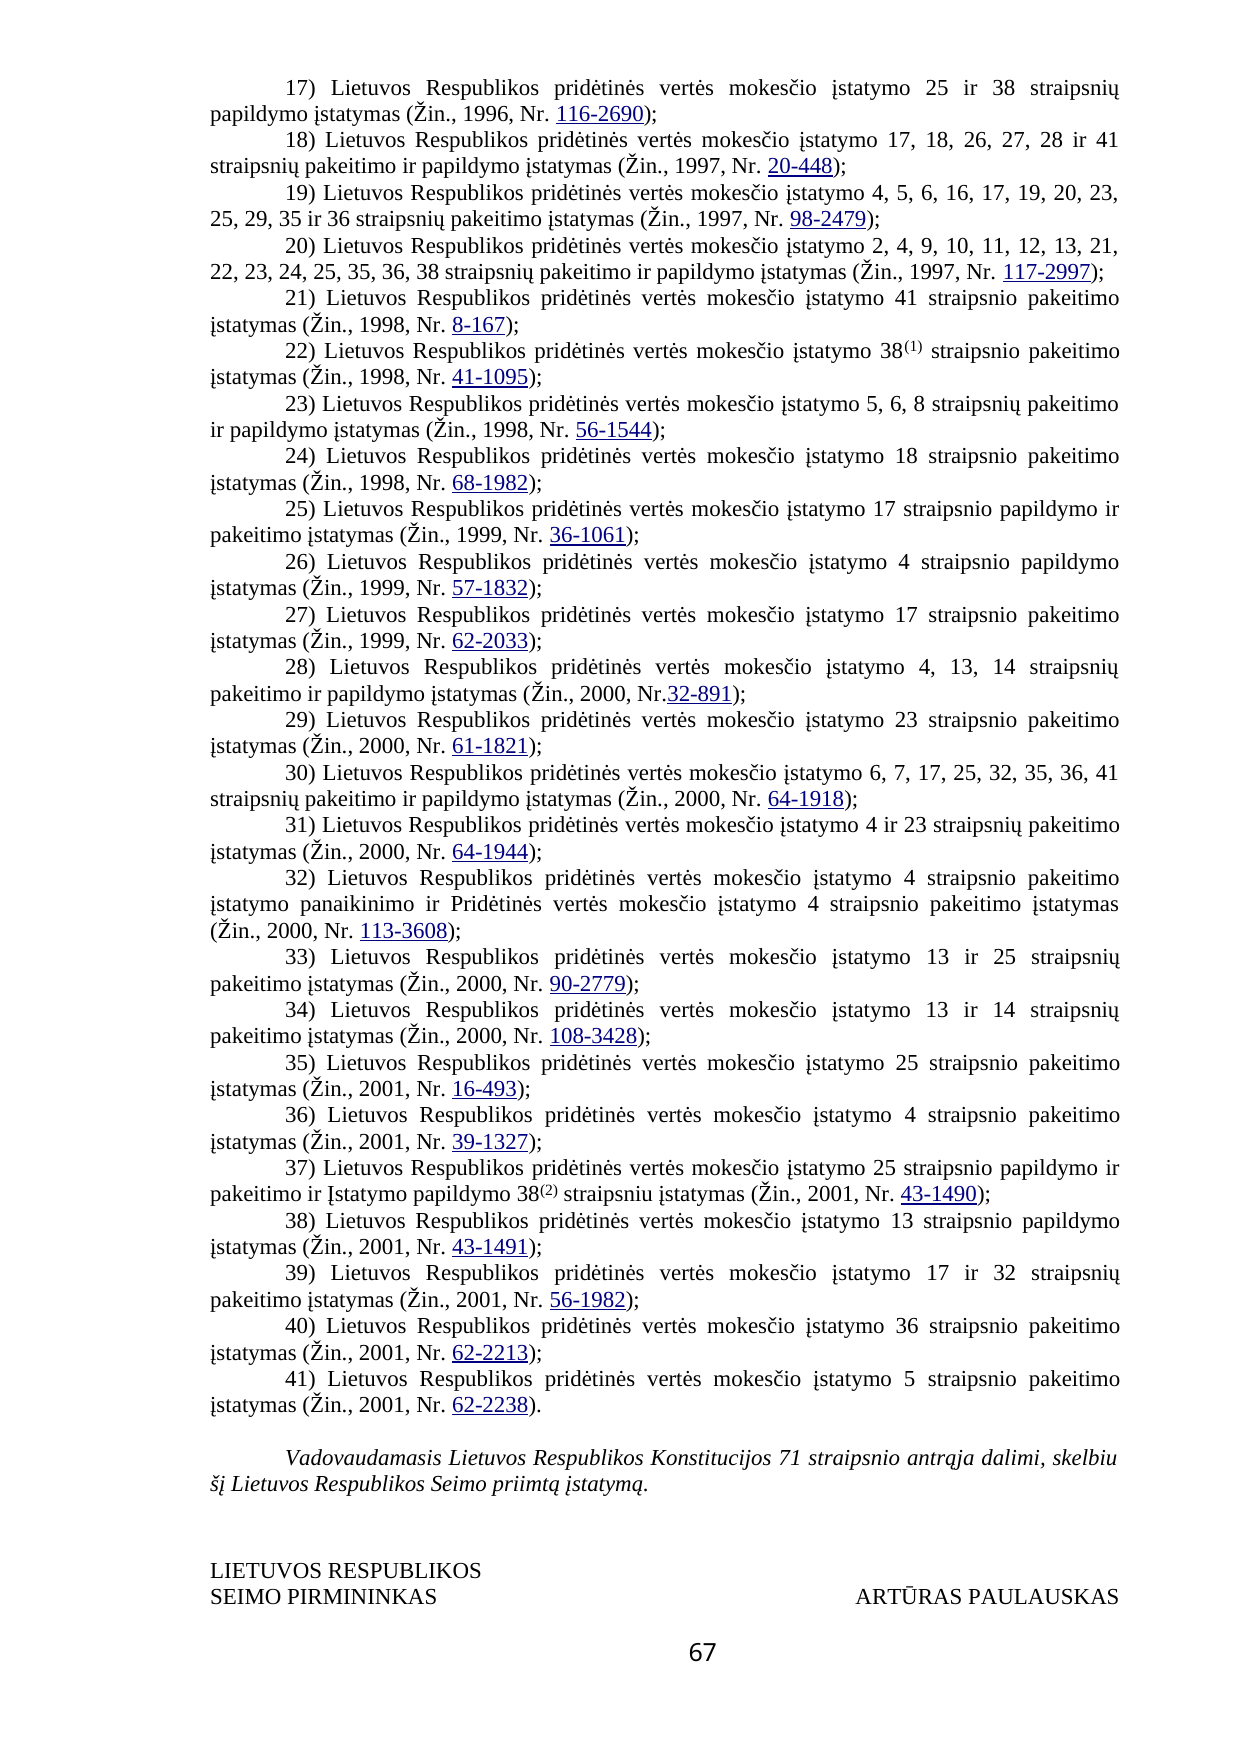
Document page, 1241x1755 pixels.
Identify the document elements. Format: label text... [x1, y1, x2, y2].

text Vadovaudamasis Lietuvos Respublikos Konstitucijos 71 straipsnio antrąja dalimi, skelbiu šį Lietuvos Respublikos Seimo priimtą įstatymą. [210, 1444, 1120, 1497]
text LIETUVOS RESPUBLIKOS [210, 1557, 1120, 1583]
text 17) Lietuvos Respublikos pridėtinės vertės mokesčio įstatymo 25 ir 38 straipsnių papildymo įstatymas (Žin., 1996, Nr. 116-2690); [210, 73, 1120, 126]
text 40) Lietuvos Respublikos pridėtinės vertės mokesčio įstatymo 36 straipsnio pakeitimo įstatymas (Žin., 2001, Nr. 62-2213); [210, 1312, 1120, 1365]
text 41) Lietuvos Respublikos pridėtinės vertės mokesčio įstatymo 5 straipsnio pakeitimo įstatymas (Žin., 2001, Nr. 62-2238). [210, 1365, 1120, 1418]
text 25) Lietuvos Respublikos pridėtinės vertės mokesčio įstatymo 17 straipsnio papildymo ir pakeitimo įstatymas (Žin., 1999, Nr. 36-1061); [210, 495, 1120, 548]
text 28) Lietuvos Respublikos pridėtinės vertės mokesčio įstatymo 4, 13, 14 straipsnių pakeitimo ir papildymo įstatymas (Žin., 2000, Nr.32-891); [210, 653, 1120, 706]
text 32) Lietuvos Respublikos pridėtinės vertės mokesčio įstatymo 4 straipsnio pakeitimo įstatymo panaikinimo ir Pridėtinės vertės mokesčio įstatymo 4 straipsnio pakeitimo įstatymas (Žin., 2000, Nr. 113-3608); [210, 864, 1120, 943]
text 27) Lietuvos Respublikos pridėtinės vertės mokesčio įstatymo 17 straipsnio pakeitimo įstatymas (Žin., 1999, Nr. 62-2033); [210, 601, 1120, 653]
text SEIMO PIRMININKAS ARTŪRAS PAULAUSKAS [210, 1583, 1120, 1610]
text 33) Lietuvos Respublikos pridėtinės vertės mokesčio įstatymo 13 ir 25 straipsnių pakeitimo įstatymas (Žin., 2000, Nr. 90-2779); [210, 943, 1120, 996]
text 31) Lietuvos Respublikos pridėtinės vertės mokesčio įstatymo 4 ir 23 straipsnių pakeitimo įstatymas (Žin., 2000, Nr. 64-1944); [210, 811, 1120, 864]
text 21) Lietuvos Respublikos pridėtinės vertės mokesčio įstatymo 41 straipsnio pakeitimo įstatymas (Žin., 1998, Nr. 8-167); [210, 284, 1120, 337]
text 22) Lietuvos Respublikos pridėtinės vertės mokesčio įstatymo 38(1) straipsnio pakeitimo įstatymas (Žin., 1998, Nr. 41-1095); [210, 337, 1120, 390]
text 23) Lietuvos Respublikos pridėtinės vertės mokesčio įstatymo 5, 6, 8 straipsnių pakeitimo ir papildymo įstatymas (Žin., 1998, Nr. 56-1544); [210, 390, 1120, 442]
text 35) Lietuvos Respublikos pridėtinės vertės mokesčio įstatymo 25 straipsnio pakeitimo įstatymas (Žin., 2001, Nr. 16-493); [210, 1049, 1120, 1101]
text 30) Lietuvos Respublikos pridėtinės vertės mokesčio įstatymo 6, 7, 17, 25, 32, 35, 36, 41 straipsnių pakeitimo ir papildymo įstatymas (Žin., 2000, Nr. 64-1918); [210, 759, 1120, 811]
text 38) Lietuvos Respublikos pridėtinės vertės mokesčio įstatymo 13 straipsnio papildymo įstatymas (Žin., 2001, Nr. 43-1491); [210, 1207, 1120, 1259]
text 24) Lietuvos Respublikos pridėtinės vertės mokesčio įstatymo 18 straipsnio pakeitimo įstatymas (Žin., 1998, Nr. 68-1982); [210, 442, 1120, 495]
text 36) Lietuvos Respublikos pridėtinės vertės mokesčio įstatymo 4 straipsnio pakeitimo įstatymas (Žin., 2001, Nr. 39-1327); [210, 1101, 1120, 1154]
text 29) Lietuvos Respublikos pridėtinės vertės mokesčio įstatymo 23 straipsnio pakeitimo įstatymas (Žin., 2000, Nr. 61-1821); [210, 706, 1120, 759]
text 39) Lietuvos Respublikos pridėtinės vertės mokesčio įstatymo 17 ir 32 straipsnių pakeitimo įstatymas (Žin., 2001, Nr. 56-1982); [210, 1259, 1120, 1312]
text 26) Lietuvos Respublikos pridėtinės vertės mokesčio įstatymo 4 straipsnio papildymo įstatymas (Žin., 1999, Nr. 57-1832); [210, 548, 1120, 601]
text 18) Lietuvos Respublikos pridėtinės vertės mokesčio įstatymo 17, 18, 26, 27, 28 ir 41 straipsnių pakeitimo ir papildymo įstatymas (Žin., 1997, Nr. 20-448); [210, 126, 1120, 179]
text 34) Lietuvos Respublikos pridėtinės vertės mokesčio įstatymo 13 ir 14 straipsnių pakeitimo įstatymas (Žin., 2000, Nr. 108-3428); [210, 996, 1120, 1049]
text 37) Lietuvos Respublikos pridėtinės vertės mokesčio įstatymo 25 straipsnio papildymo ir pakeitimo ir Įstatymo papildymo 38(2) straipsniu įstatymas (Žin., 2001, Nr. 43-1490); [210, 1154, 1120, 1207]
text 20) Lietuvos Respublikos pridėtinės vertės mokesčio įstatymo 2, 4, 9, 10, 11, 12, 13, 21, 22, 23, 24, 25, 35, 36, 38 straipsnių pakeitimo ir papildymo įstatymas (Žin., 1997, Nr. 117-2997); [210, 232, 1120, 284]
text 19) Lietuvos Respublikos pridėtinės vertės mokesčio įstatymo 4, 5, 6, 16, 17, 19, 20, 23, 25, 29, 35 ir 36 straipsnių pakeitimo įstatymas (Žin., 1997, Nr. 98-2479); [210, 179, 1120, 232]
